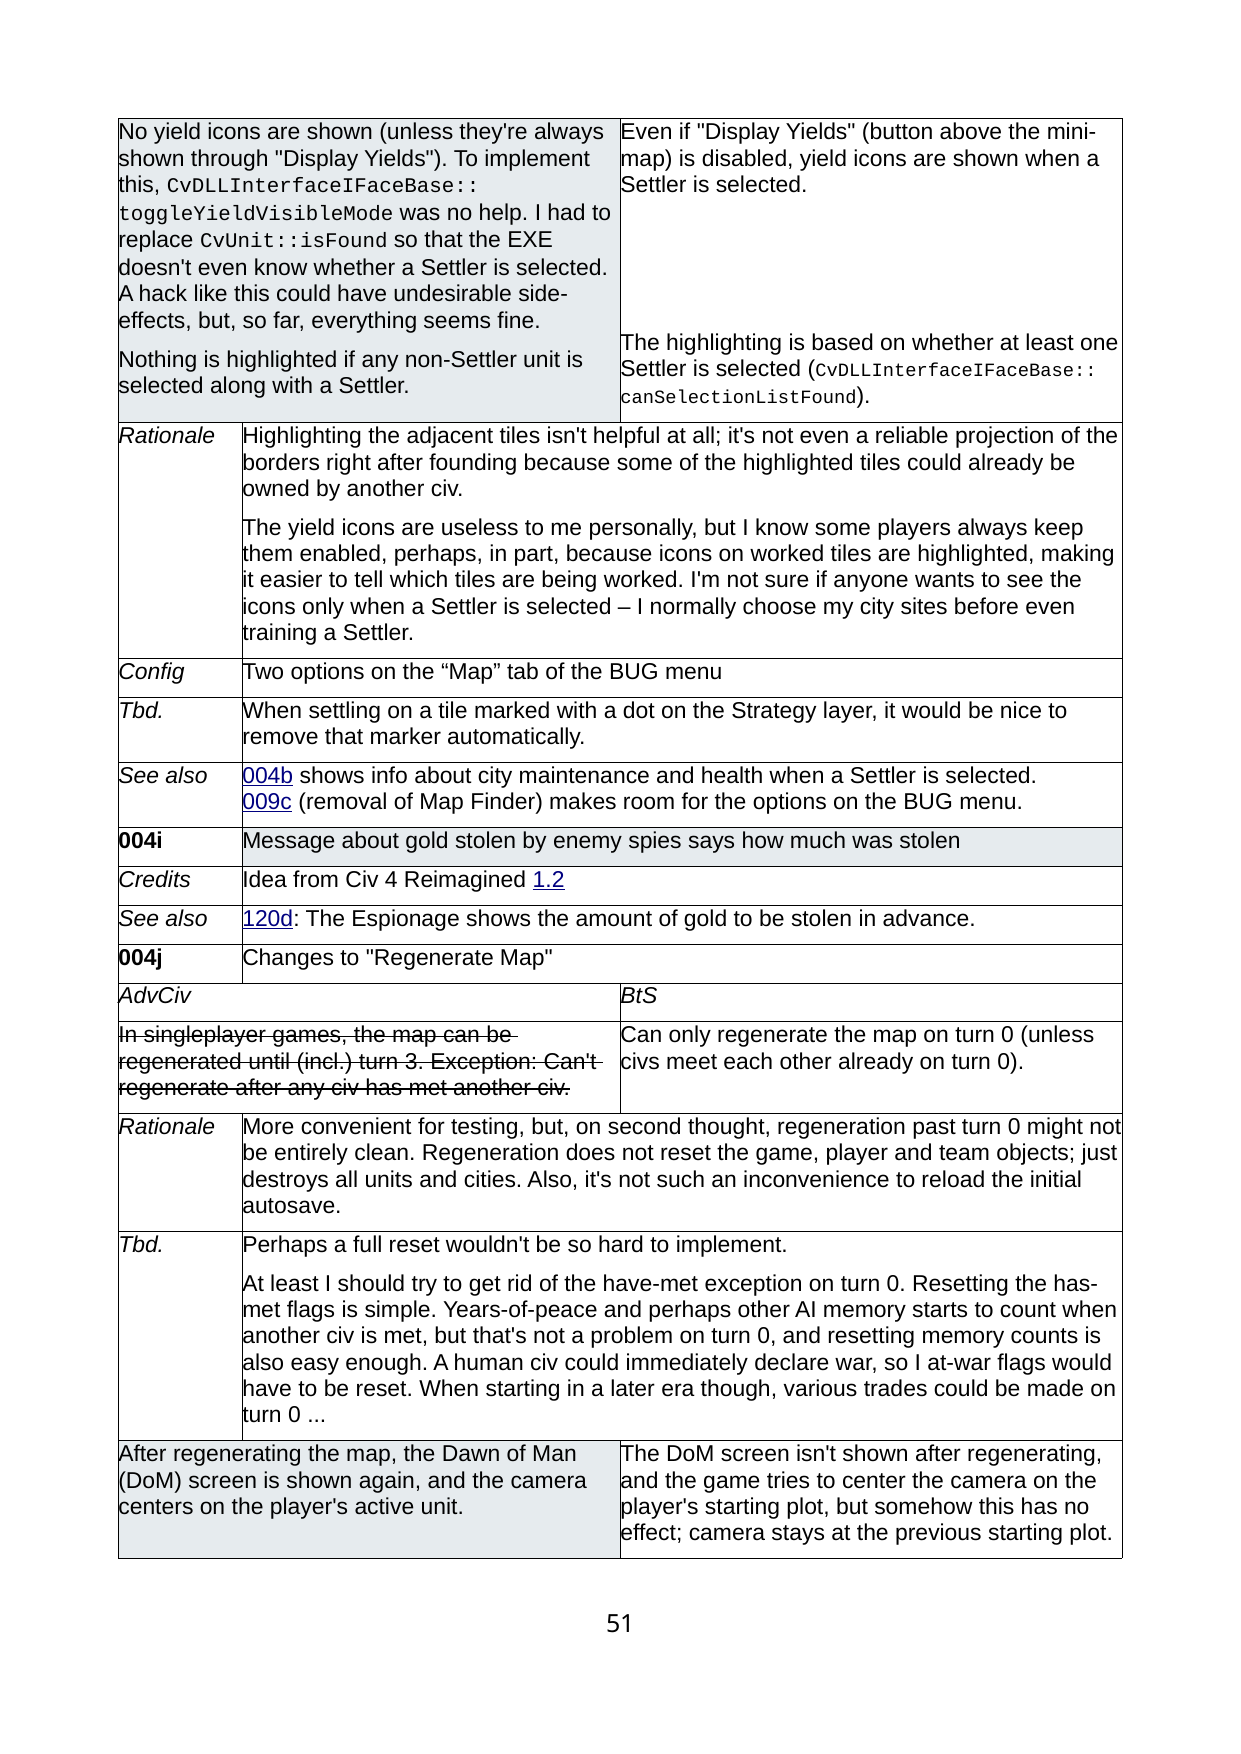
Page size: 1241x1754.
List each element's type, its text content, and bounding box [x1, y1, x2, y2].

table_cell 004i [119, 828, 242, 866]
table_cell Two options on the “Map” tab of the BUG menu [243, 659, 1122, 697]
table_cell Rationale [119, 423, 242, 658]
table_cell In singleplayer games, the map can be regenerated until (incl.) turn 3. Exception: Can't regenerate after any civ has met another civ. [119, 1022, 620, 1113]
table_cell Perhaps a full reset wouldn't be so hard to implement. At least I should try to get rid of the have-met exception on turn 0. Resetting the has-met flags is simple. Years-of-peace and perhaps other AI memory starts to count when another civ is met, but that's not a problem on turn 0, and resetting memory counts is also easy enough. A human civ could immediately declare war, so I at-war flags would have to be reset. When starting in a later era though, various trades could be made on turn 0 ... [243, 1232, 1122, 1440]
table_cell Highlighting the adjacent tiles isn't helpful at all; it's not even a reliable projection of the borders right after founding because some of the highlighted tiles could already be owned by another civ. The yield icons are useless to me personally, but I know some players always keep them enabled, perhaps, in part, because icons on worked tiles are highlighted, making it easier to tell which tiles are being worked. I'm not sure if anyone wants to see the icons only when a Settler is selected – I normally choose my city sites before even training a Settler. [243, 423, 1122, 658]
table_cell When settling on a tile marked with a dot on the Strategy layer, it would be nice to remove that marker automatically. [243, 698, 1122, 762]
table_cell Credits [119, 867, 242, 905]
table_cell See also [119, 906, 242, 943]
table_cell Changes to "Regenerate Map" [243, 945, 1122, 982]
table_cell After regenerating the map, the Dawn of Man (DoM) screen is shown again, and the camera centers on the player's active unit. [119, 1441, 620, 1558]
table_cell Rationale [119, 1114, 242, 1231]
table_cell Can only regenerate the map on turn 0 (unless civs meet each other already on turn 0). [621, 1022, 1122, 1113]
table_cell No yield icons are shown (unless they're always shown through "Display Yields"). To implement this, CvDLLInterfaceIFaceBase:: toggleYieldVisibleMode was no help. I had to replace CvUnit::isFound so that the EXE doesn't even know whether a Settler is selected. A hack like this could have undesirable side-effects, but, so far, everything seems fine. Nothing is highlighted if any non-Settler unit is selected along with a Settler. [119, 119, 620, 422]
table_cell BtS [621, 984, 1122, 1021]
table_cell 120d: The Espionage shows the amount of gold to be stolen in advance. [243, 906, 1122, 943]
table_cell Idea from Civ 4 Reimagined 1.2 [243, 867, 1122, 905]
table_cell Tbd. [119, 1232, 242, 1440]
table_cell AdvCiv [119, 984, 620, 1021]
table_cell See also [119, 763, 242, 827]
table_cell More convenient for testing, but, on second thought, regeneration past turn 0 might not be entirely clean. Regeneration does not reset the game, player and team objects; just destroys all units and cities. Also, it's not such an inconvenience to reload the initial autosave. [243, 1114, 1122, 1231]
table_cell Message about gold stolen by enemy spies says how much was stolen [243, 828, 1122, 866]
table_cell Even if "Display Yields" (button above the mini-map) is disabled, yield icons are shown when a Settler is selected. The highlighting is based on whether at least one Settler is selected (CvDLLInterfaceIFaceBase:: canSelectionListFound). [621, 119, 1122, 422]
table_cell Tbd. [119, 698, 242, 762]
table_cell The DoM screen isn't shown after regenerating, and the game tries to center the camera on the player's starting plot, but somehow this has no effect; camera stays at the previous starting plot. [621, 1441, 1122, 1558]
table_cell Config [119, 659, 242, 697]
table_cell 004b shows info about city maintenance and health when a Settler is selected. 009c (removal of Map Finder) makes room for the options on the BUG menu. [243, 763, 1122, 827]
table_cell 004j [119, 945, 242, 982]
